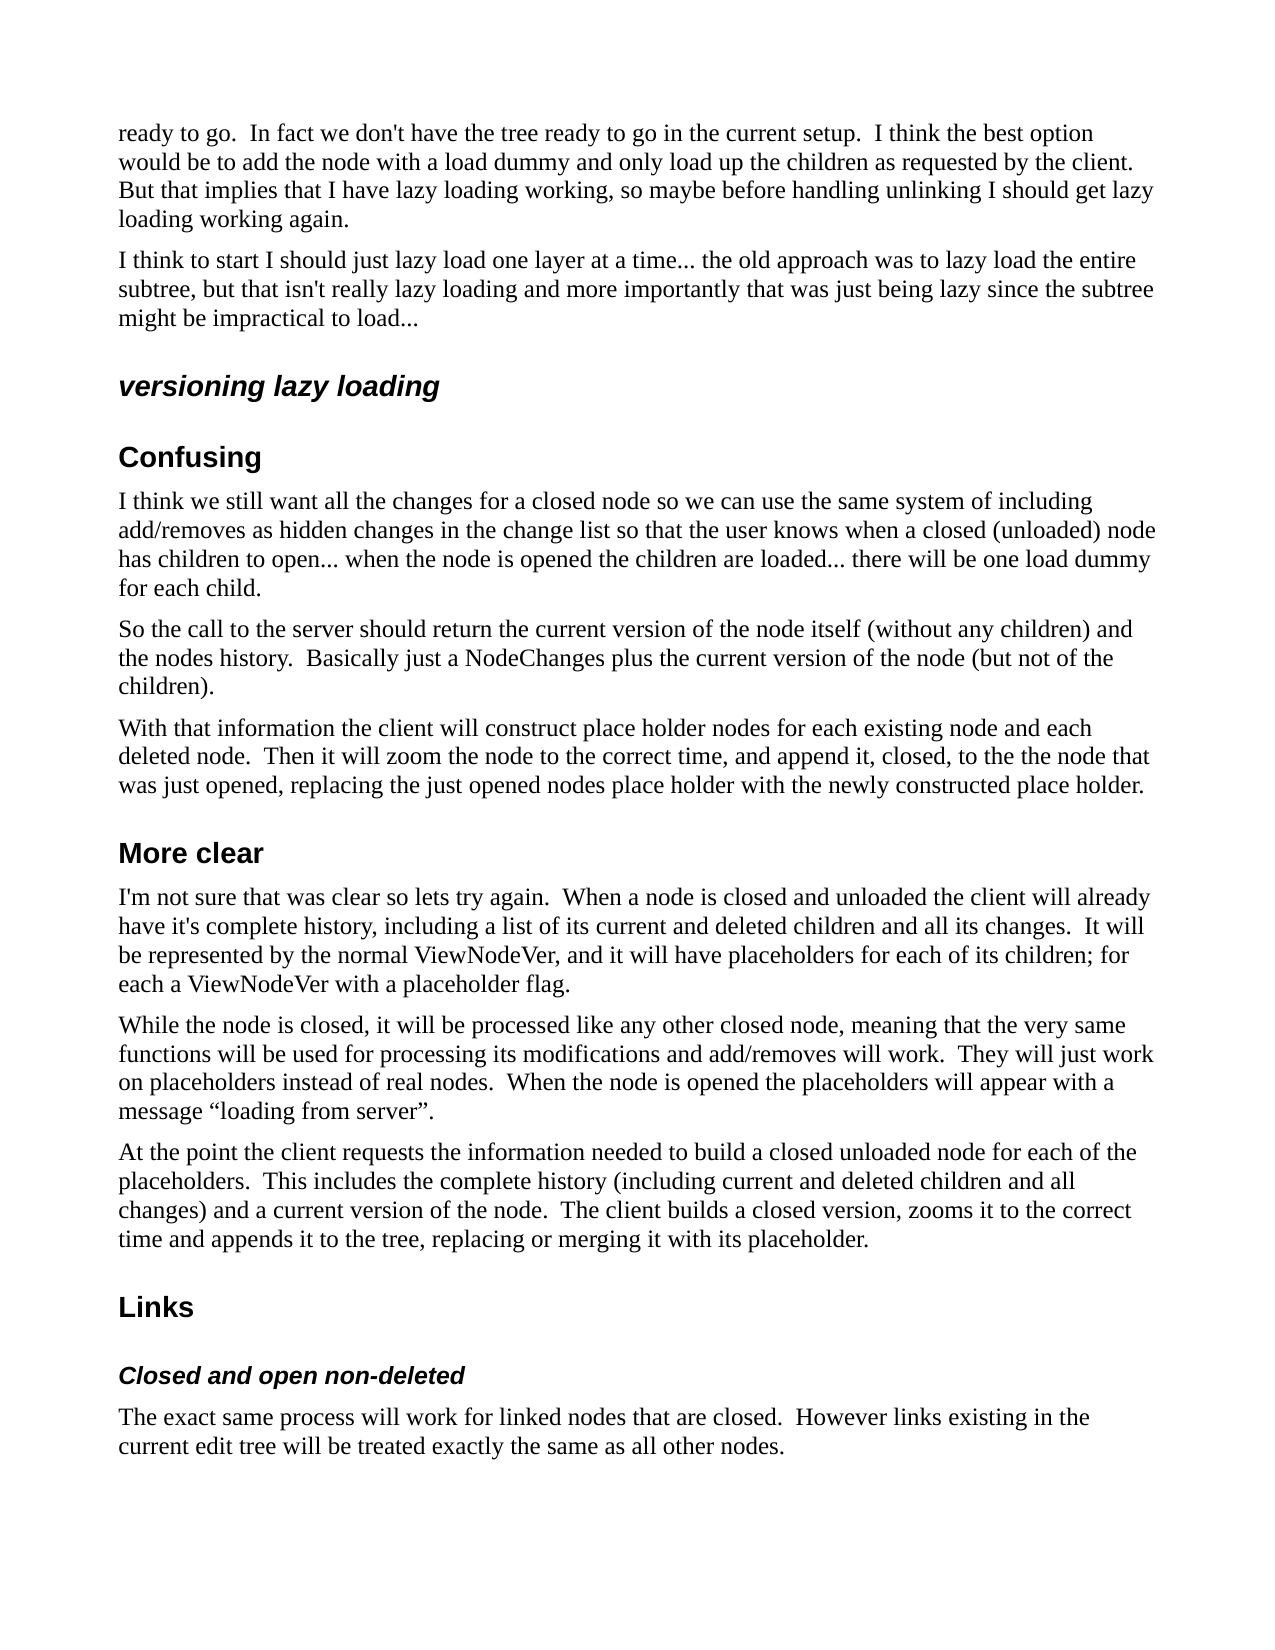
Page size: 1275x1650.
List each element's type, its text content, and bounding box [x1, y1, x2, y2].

text With that information the client will construct place holder nodes for each existing node and each deleted node. Then it will zoom the node to the correct time, and append it, closed, to the the node that was just opened, replacing the just opened nodes place holder with the newly constructed place holder. [118, 713, 1157, 799]
text ready to go. In fact we don't have the tree ready to go in the current setup. I think the best option would be to add the node with a load dummy and only load up the children as requested by the client. But that implies that I have lazy loading working, so maybe before handling unlinking I should get lazy loading working again. [118, 118, 1157, 233]
text While the node is closed, it will be processed like any other closed node, meaning that the very same functions will be used for processing its modifications and add/removes will work. They will just work on placeholders instead of real nodes. When the node is opened the placeholders will appear with a message “loading from server”. [118, 1010, 1157, 1125]
text So the call to the server should return the current version of the node itself (without any children) and the nodes history. Basically just a NodeChanges plus the current version of the node (but not of the children). [118, 614, 1157, 700]
text I think we still want all the changes for a closed node so we can use the same system of including add/removes as hidden changes in the change list so that the user knows when a closed (unloaded) node has children to open... when the node is opened the children are loaded... there will be one load dummy for each child. [118, 486, 1157, 601]
text At the point the client requests the information needed to build a closed unloaded node for each of the placeholders. This includes the complete history (including current and deleted children and all changes) and a current version of the node. The client builds a closed version, zooms it to the correct time and appends it to the tree, replacing or merging it with its placeholder. [118, 1137, 1157, 1252]
text The exact same process will work for linked nodes that are closed. However links existing in the current edit tree will be treated exactly the same as all other nodes. [118, 1402, 1157, 1459]
text I think to start I should just lazy load one layer at a time... the old approach was to lazy load the entire subtree, but that isn't really lazy loading and more importantly that was just being lazy since the subtree might be impractical to load... [118, 246, 1157, 332]
subtitle Closed and open non-deleted [118, 1361, 1157, 1389]
subtitle Links [118, 1290, 1157, 1323]
text I'm not sure that was clear so lets try again. When a node is closed and unloaded the client will already have it's complete history, including a list of its current and deleted children and all its changes. It will be represented by the normal ViewNodeVer, and it will have placeholders for each of its children; for each a ViewNodeVer with a placeholder flag. [118, 882, 1157, 997]
subtitle More clear [118, 836, 1157, 870]
subtitle versioning lazy loading [118, 369, 1157, 403]
subtitle Confusing [118, 440, 1157, 474]
